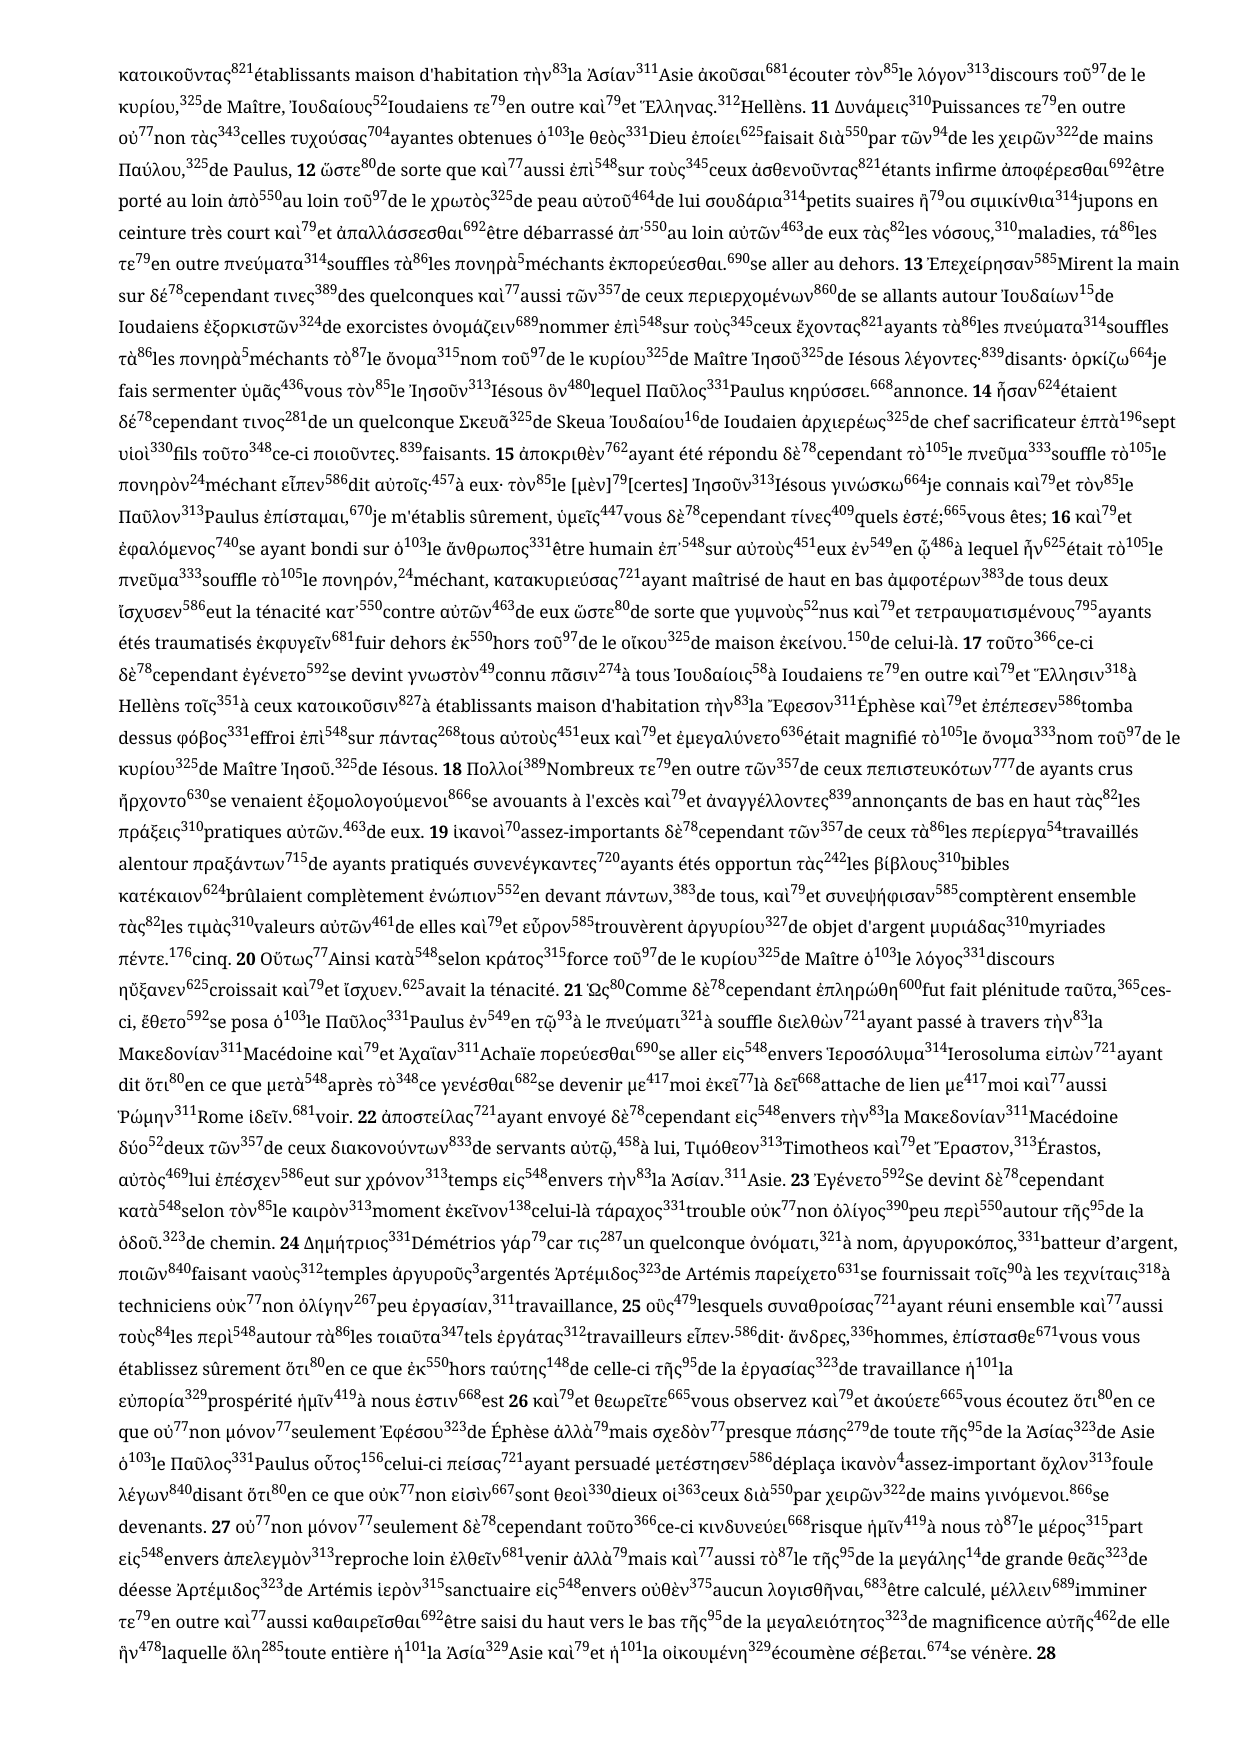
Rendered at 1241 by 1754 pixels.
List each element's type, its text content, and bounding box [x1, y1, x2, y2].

text 1 Ἐγένετο592Se devint δὲ78cependant ἐν549en τῷ354à ce τὸν85le Ἀπολλῶ313Apollos εἶναι689être ἐν549en Κορίνθῳ317à Corinthe Παῦλον313Paulus διελθόντα707ayant passé à travers τὰ86les ἀνωτερικὰ5hautes μέρη314parts [κατ]ελθεῖν681venir de haut en bas εἰς548envers Ἔφεσον311Éphèse καὶ79et εὑρεῖν681trouver τινας268des quelconques μαθητὰς312disciples 2 εἶπέν586dit τε79en outre πρὸς548vers αὐτούς·451eux· εἰ340si πνεῦμα315souffle ἅγιον6saint ἐλάβετε583vous prîtes πιστεύσαντες;720ayants crus; οἱ468ceux δὲ78cependant πρὸς548vers αὐτόν·452lui· ἀλλ᾽79mais οὐδ᾽77non cependant εἰ80si πνεῦμα333souffle ἅγιον24saint ἔστιν668est ἠκούσαμεν.581nous écoutâmes. 3 εἶπέν586dit τε·79en outre· εἰς548envers τί399quel οὖν79donc ἐβαπτίσθητε;597vous fûtes baptisé; οἱ468ceux δὲ78cependant εἶπαν·585dirent· εἰς548envers τὸ87le Ἰωάννου325de Ioannes βάπτισμα.315baptême. 4 εἶπεν586dit δὲ78cependant Παῦλος·331Paulus· Ἰωάννης331Ioannes ἐβάπτισεν586baptisa βάπτισμα315baptême μετανοίας323de transintelligence τῷ91à le λαῷ319à peuple λέγων840disant εἰς548envers τὸν346celui ἐρχόμενον849se venant μετ᾽548après αὐτὸν452lui ἵνα80afin que πιστεύσωσιν,898que croient, τοῦτ᾽366ce-ci ἔστιν668est εἰς548envers τὸν85le Ἰησοῦν.313Iésous. 5 ἀκούσαντες720ayants écoutés δὲ78cependant ἐβαπτίσθησαν599furent baptisé εἰς548envers τὸ87le ὄνομα315nom τοῦ97de le κυρίου325de Maître Ἰησοῦ,325de Iésous, 6 καὶ79et ἐπιθέντος716de ayant surposé αὐτοῖς457à eux τοῦ97de le Παύλου325de Paulus [τὰς]82[les] χεῖρας310mains ἦλθεν586vint τὸ105le πνεῦμα333souffle τὸ105le ἅγιον24saint ἐπ᾽548sur αὐτούς,451eux, ἐλάλουν624bavardaient τε79en outre γλώσσαις316à langues καὶ79et ἐπροφήτευον.624prophétisaient. 7 ἦσαν624étaient δὲ78cependant οἱ102les πάντες286tous ἄνδρες330hommes ὡσεὶ77comme si δώδεκα.70douze. 8 Εἰσελθὼν721Ayant venu à l'intérieur δὲ78cependant εἰς548envers τὴν83la συναγωγὴν311synagogue ἐπαρρησιάζετο631se oralisait franchement ἐπὶ548sur μῆνας312mois τρεῖς178trois διαλεγόμενος867se dialoguant καὶ79et πείθων840persuadant [τὰ]86[les] περὶ550autour τῆς95de la βασιλείας323de royauté τοῦ97de le θεοῦ.325de Dieu. 9 ὡς80comme δέ78cependant τινες389des quelconques ἐσκληρύνοντο635étaient durci καὶ79et ἠπείθουν624désobéissaient κακολογοῦντες839discourants en mal τὴν83la ὁδὸν311chemin ἐνώπιον552en devant τοῦ99de le πλήθους,327de multitude, ἀποστὰς721ayant dressé au loin ἀπ᾽550au loin αὐτῶν463de eux ἀφώρισεν586délimita τοὺς84les μαθητὰς312disciples καθ᾽548selon ἡμέραν311journée διαλεγόμενος867se dialoguant ἐν549en τῇ89à la σχολῇ317à école Τυράννου.325de Tyrannos. 10 τοῦτο366ce-ci δὲ78cependant ἐγένετο592se devint ἐπὶ548sur ἔτη314ans δύο,180deux, ὥστε80de sorte que πάντας268tous τοὺς345ceux κατοικοῦντας821établissants maison d'habitation τὴν83la Ἀσίαν311Asie ἀκοῦσαι681écouter τὸν85le λόγον313discours τοῦ97de le κυρίου,325de Maître, Ἰουδαίους52Ioudaiens τε79en outre καὶ79et Ἕλληνας.312Hellèns. 11 Δυνάμεις310Puissances τε79en outre οὐ77non τὰς343celles τυχούσας704ayantes obtenues ὁ103le θεὸς331Dieu ἐποίει625faisait διὰ550par τῶν94de les χειρῶν322de mains Παύλου,325de Paulus, 12 ὥστε80de sorte que καὶ77aussi ἐπὶ548sur τοὺς345ceux ἀσθενοῦντας821étants infirme ἀποφέρεσθαι692être porté au loin ἀπὸ550au loin τοῦ97de le χρωτὸς325de peau αὐτοῦ464de lui σουδάρια314petits suaires ἢ79ou σιμικίνθια314jupons en ceinture très court καὶ79et ἀπαλλάσσεσθαι692être débarrassé ἀπ᾽550au loin αὐτῶν463de eux τὰς82les νόσους,310maladies, τά86les τε79en outre πνεύματα314souffles τὰ86les πονηρὰ5méchants ἐκπορεύεσθαι.690se aller au dehors. 13 Ἐπεχείρησαν585Mirent la main sur δέ78cependant τινες389des quelconques καὶ77aussi τῶν357de ceux περιερχομένων860de se allants autour Ἰουδαίων15de Ioudaiens ἐξορκιστῶν324de exorcistes ὀνομάζειν689nommer ἐπὶ548sur τοὺς345ceux ἔχοντας821ayants τὰ86les πνεύματα314souffles τὰ86les πονηρὰ5méchants τὸ87le ὄνομα315nom τοῦ97de le κυρίου325de Maître Ἰησοῦ325de Iésous λέγοντες·839disants· ὁρκίζω664je fais sermenter ὑμᾶς436vous τὸν85le Ἰησοῦν313Iésous ὃν480lequel Παῦλος331Paulus κηρύσσει.668annonce. 14 ἦσαν624étaient δέ78cependant τινος281de un quelconque Σκευᾶ325de Skeua Ἰουδαίου16de Ioudaien ἀρχιερέως325de chef sacrificateur ἑπτὰ196sept υἱοὶ330fils τοῦτο348ce-ci ποιοῦντες.839faisants. 15 ἀποκριθὲν762ayant été répondu δὲ78cependant τὸ105le πνεῦμα333souffle τὸ105le πονηρὸν24méchant εἶπεν586dit αὐτοῖς·457à eux· τὸν85le [μὲν]79[certes] Ἰησοῦν313Iésous γινώσκω664je connais καὶ79et τὸν85le Παῦλον313Paulus ἐπίσταμαι,670je m'établis sûrement, ὑμεῖς447vous δὲ78cependant τίνες409quels ἐστέ;665vous êtes; 16 καὶ79et ἐφαλόμενος740se ayant bondi sur ὁ103le ἄνθρωπος331être humain ἐπ᾽548sur αὐτοὺς451eux ἐν549en ᾧ486à lequel ἦν625était τὸ105le πνεῦμα333souffle τὸ105le πονηρόν,24méchant, κατακυριεύσας721ayant maîtrisé de haut en bas ἀμφοτέρων383de tous deux ἴσχυσεν586eut la ténacité κατ᾽550contre αὐτῶν463de eux ὥστε80de sorte que γυμνοὺς52nus καὶ79et τετραυματισμένους795ayants étés traumatisés ἐκφυγεῖν681fuir dehors ἐκ550hors τοῦ97de le οἴκου325de maison ἐκείνου.150de celui-là. 17 τοῦτο366ce-ci δὲ78cependant ἐγένετο592se devint γνωστὸν49connu πᾶσιν274à tous Ἰουδαίοις58à Ioudaiens τε79en outre καὶ79et Ἕλλησιν318à Hellèns τοῖς351à ceux κατοικοῦσιν827à établissants maison d'habitation τὴν83la Ἔφεσον311Éphèse καὶ79et ἐπέπεσεν586tomba dessus φόβος331effroi ἐπὶ548sur πάντας268tous αὐτοὺς451eux καὶ79et ἐμεγαλύνετο636était magnifié τὸ105le ὄνομα333nom τοῦ97de le κυρίου325de Maître Ἰησοῦ.325de Iésous. 18 Πολλοί389Nombreux τε79en outre τῶν357de ceux πεπιστευκότων777de ayants crus ἤρχοντο630se venaient ἐξομολογούμενοι866se avouants à l'excès καὶ79et ἀναγγέλλοντες839annonçants de bas en haut τὰς82les πράξεις310pratiques αὐτῶν.463de eux. 19 ἱκανοὶ70assez-importants δὲ78cependant τῶν357de ceux τὰ86les περίεργα54travaillés alentour πραξάντων715de ayants pratiqués συνενέγκαντες720ayants étés opportun τὰς242les βίβλους310bibles κατέκαιον624brûlaient complètement ἐνώπιον552en devant πάντων,383de tous, καὶ79et συνεψήφισαν585comptèrent ensemble τὰς82les τιμὰς310valeurs αὐτῶν461de elles καὶ79et εὗρον585trouvèrent ἀργυρίου327de objet d'argent μυριάδας310myriades πέντε.176cinq. 20 Οὕτως77Ainsi κατὰ548selon κράτος315force τοῦ97de le κυρίου325de Maître ὁ103le λόγος331discours ηὔξανεν625croissait καὶ79et ἴσχυεν.625avait la ténacité. 21 Ὡς80Comme δὲ78cependant ἐπληρώθη600fut fait plénitude ταῦτα,365ces-ci, ἔθετο592se posa ὁ103le Παῦλος331Paulus ἐν549en τῷ93à le πνεύματι321à souffle διελθὼν721ayant passé à travers τὴν83la Μακεδονίαν311Macédoine καὶ79et Ἀχαΐαν311Achaïe πορεύεσθαι690se aller εἰς548envers Ἱεροσόλυμα314Ierosoluma εἰπὼν721ayant dit ὅτι80en ce que μετὰ548après τὸ348ce γενέσθαι682se devenir με417moi ἐκεῖ77là δεῖ668attache de lien με417moi καὶ77aussi Ῥώμην311Rome ἰδεῖν.681voir. 22 ἀποστείλας721ayant envoyé δὲ78cependant εἰς548envers τὴν83la Μακεδονίαν311Macédoine δύο52deux τῶν357de ceux διακονούντων833de servants αὐτῷ,458à lui, Τιμόθεον313Timotheos καὶ79et Ἔραστον,313Érastos, αὐτὸς469lui ἐπέσχεν586eut sur χρόνον313temps εἰς548envers τὴν83la Ἀσίαν.311Asie. 23 Ἐγένετο592Se devint δὲ78cependant κατὰ548selon τὸν85le καιρὸν313moment ἐκεῖνον138celui-là τάραχος331trouble οὐκ77non ὀλίγος390peu περὶ550autour τῆς95de la ὁδοῦ.323de chemin. 24 Δημήτριος331Démétrios γάρ79car τις287un quelconque ὀνόματι,321à nom, ἀργυροκόπος,331batteur d’argent, ποιῶν840faisant ναοὺς312temples ἀργυροῦς3argentés Ἀρτέμιδος323de Artémis παρείχετο631se fournissait τοῖς90à les τεχνίταις318à techniciens οὐκ77non ὀλίγην267peu ἐργασίαν,311travaillance, 25 οὓς479lesquels συναθροίσας721ayant réuni ensemble καὶ77aussi τοὺς84les περὶ548autour τὰ86les τοιαῦτα347tels ἐργάτας312travailleurs εἶπεν·586dit· ἄνδρες,336hommes, ἐπίστασθε671vous vous établissez sûrement ὅτι80en ce que ἐκ550hors ταύτης148de celle-ci τῆς95de la ἐργασίας323de travaillance ἡ101la εὐπορία329prospérité ἡμῖν419à nous ἐστιν668est 26 καὶ79et θεωρεῖτε665vous observez καὶ79et ἀκούετε665vous écoutez ὅτι80en ce que οὐ77non μόνον77seulement Ἐφέσου323de Éphèse ἀλλὰ79mais σχεδὸν77presque πάσης279de toute τῆς95de la Ἀσίας323de Asie ὁ103le Παῦλος331Paulus οὗτος156celui-ci πείσας721ayant persuadé μετέστησεν586déplaça ἱκανὸν4assez-important ὄχλον313foule λέγων840disant ὅτι80en ce que οὐκ77non εἰσὶν667sont θεοὶ330dieux οἱ363ceux διὰ550par χειρῶν322de mains γινόμενοι.866se devenants. 27 οὐ77non μόνον77seulement δὲ78cependant τοῦτο366ce-ci κινδυνεύει668risque ἡμῖν419à nous τὸ87le μέρος315part εἰς548envers ἀπελεγμὸν313reproche loin ἐλθεῖν681venir ἀλλὰ79mais καὶ77aussi τὸ87le τῆς95de la μεγάλης14de grande θεᾶς323de déesse Ἀρτέμιδος323de Artémis ἱερὸν315sanctuaire εἰς548envers οὐθὲν375aucun λογισθῆναι,683être calculé, μέλλειν689imminer τε79en outre καὶ77aussi καθαιρεῖσθαι692être saisi du haut vers le bas τῆς95de la μεγαλειότητος323de magnificence αὐτῆς462de elle ἣν478laquelle ὅλη285toute entière ἡ101la Ἀσία329Asie καὶ79et ἡ101la οἰκουμένη329écoumène σέβεται.674se vénère. 28 Ἀκούσαντες720Ayants écoutés δὲ78cependant καὶ79et γενόμενοι739se ayants devenus πλήρεις46de plénitudes θυμοῦ325de fureur ἔκραζον624croassaient λέγοντες·839disants· μεγάλη45grande ἡ101la Ἄρτεμις329Artémis Ἐφεσίων.64de Éphésiens. 29 καὶ79et ἐπλήσθη600fut rempli ἡ101la πόλις329cité τῆς95de la συγχύσεως,323de confusion, ὥρμησάν585ruèrent τε79en outre ὁμοθυμαδὸν77en même fureur εἰς548envers τὸ87le θέατρον315théâtre συναρπάσαντες720ayants ravis avec Γάϊον313Gaios καὶ79et Ἀρίσταρχον313Aristarque Μακεδόνας,312Macédoniens, συνεκδήμους312compagnons de voyage Παύλου.325de Paulus. 30 Παύλου325de Paulus δὲ78cependant βουλομένου861de se ayant dessein εἰσελθεῖν681venir à l'intérieur εἰς548envers τὸν85le δῆμον313population οὐκ77non εἴων624concédaient αὐτὸν452lui οἱ102les μαθηταί·330disciples· 31 τινὲς286des quelconques δὲ78cependant καὶ77aussi τῶν96de les Ἀσιαρχῶν,324de Asiarques, ὄντες839étants αὐτῷ458à lui φίλοι,46amis, πέμψαντες720ayants mandés πρὸς548vers αὐτὸν452lui παρεκάλουν624appelaient à côté μὴ77ne pas δοῦναι681donner ἑαυτὸν528lui-même εἰς548envers τὸ87le θέατρον.315théâtre. 32 ἄλλοι389autres μὲν77certes οὖν79donc ἄλλο375autre τι271un quelconque ἔκραζον·624croassaient· ἦν625était γὰρ79car ἡ101la ἐκκλησία329église συγκεχυμένη811ayante étée versée ensemble dans la confusion καὶ79et οἱ102les πλείους389plus nombreusement οὐκ77non ᾔδεισαν658avaient su τίνος407de quel ἕνεκα552à cause συνεληλύθεισαν.658avaient venus ensemble. 33 ἐκ550hors δὲ78cependant τοῦ97de le ὄχλου325de foule συνεβίβασαν585concilièrent Ἀλέξανδρον,313Alexandre, προβαλόντων715de ayants jetés devant αὐτὸν452lui τῶν96de les Ἰουδαίων·64de Ioudaiens· ὁ103le δὲ78cependant Ἀλέξανδρος331Alexandre κατασείσας721ayant secoué de haut en bas τὴν243la χεῖρα311main ἤθελεν625voulait ἀπολογεῖσθαι690se apologiser τῷ91à le δήμῳ.319à population. 34 ἐπιγνόντες720ayants reconnus δὲ78cependant ὅτι80en ce que Ἰουδαῖός47Ioudaien ἐστιν,668est, φωνὴ329son de voix ἐγένετο592se devint μία69une ἐκ550hors πάντων383de tous ὡς77comme ἐπὶ548sur ὥρας310heures δύο176deux κραζόντων·833de croassants· μεγάλη285grande ἡ101la Ἄρτεμις329Artémis Ἐφεσίων.64de Éphésiens. 35 Καταστείλας721Ayant équipé de haut en bas δὲ78cependant ὁ103le γραμματεὺς331lettré τὸν85le ὄχλον313foule φησίν·668déclare· ἄνδρες336hommes Ἐφέσιοι,75Éphésiens, τίς410quel γάρ79car ἐστιν668est ἀνθρώπων324de êtres humains ὃς498lequel οὐ77non γινώσκει668connaît τὴν83la Ἐφεσίων64de Éphésiens πόλιν311cité νεωκόρον313néocore οὖσαν820étante τῆς95de la μεγάλης14de grande Ἀρτέμιδος323de Artémis καὶ79et τοῦ99de le διοπετοῦς;67de tombée de Zeus; 36 ἀναντιρρήτων43de incontestables οὖν79donc ὄντων835de étants τούτων359de ces-ci δέον842attachant de lien ἐστὶν668est ὑμᾶς436vous κατεσταλμένους795ayants étés équipés de haut en bas ὑπάρχειν689subsister καὶ79et μηδὲν375pas un προπετὲς55tombant en avant πράσσειν.689pratiquer. 37 ἠγάγετε583vous conduisîtes γὰρ79car τοὺς84les ἄνδρας312hommes τούτους137ceux-ci οὔτε79ni ἱεροσύλους52voleurs sacrilèges de temples οὔτε79ni βλασφημοῦντας821blasphémants τὴν83la θεὸν311déesse ἡμῶν.423de nous. 38 εἰ80si μὲν79certes οὖν79donc Δημήτριος331Démétrios καὶ79et οἱ102les σὺν549avec αὐτῷ458à lui τεχνῖται330techniciens ἔχουσιν667ont πρός548vers τινα373un quelconque λόγον,313discours, ἀγοραῖοι70appartenants aux agoras ἄγονται679sont conduits καὶ79et ἀνθύπατοί330proconsuls εἰσιν,667sont, ἐγκαλείτωσαν571appellent en accusation ἀλλήλοις.502à les uns les autres. 39 εἰ80si δέ78cependant τι375un quelconque περὶ550autour ἑτέρων383de autres-différents ἐπιζητεῖτε,665vous surcherchez, ἐν549en τῇ89à la ἐννόμῳ8à dans la loi ἐκκλησίᾳ317à église ἐπιλυθήσεται.619sera expliqué. 40 καὶ77aussi γὰρ79car κινδυνεύομεν663nous risquons ἐγκαλεῖσθαι692être appelé en accusation στάσεως323de dressement περὶ550autour τῆς356de celle σήμερον,77aujourd'hui, μηδενὸς386de pas un αἰτίου67de auteur ὑπάρχοντος836de subsistant περὶ550autour οὗ494de lequel [οὐ]77[non] δυνησόμεθα607nous nous pourrons ἀποδοῦναι681redonner λόγον313discours περὶ550autour τῆς95de la συστροφῆς323de torsion ensemble ταύτης.148de celle-ci. καὶ79et ταῦτα347ces-ci εἰπὼν721ayant dit ἀπέλυσεν586délia au loin τὴν83la ἐκκλησίαν.311église. [118, 59, 1181, 1665]
